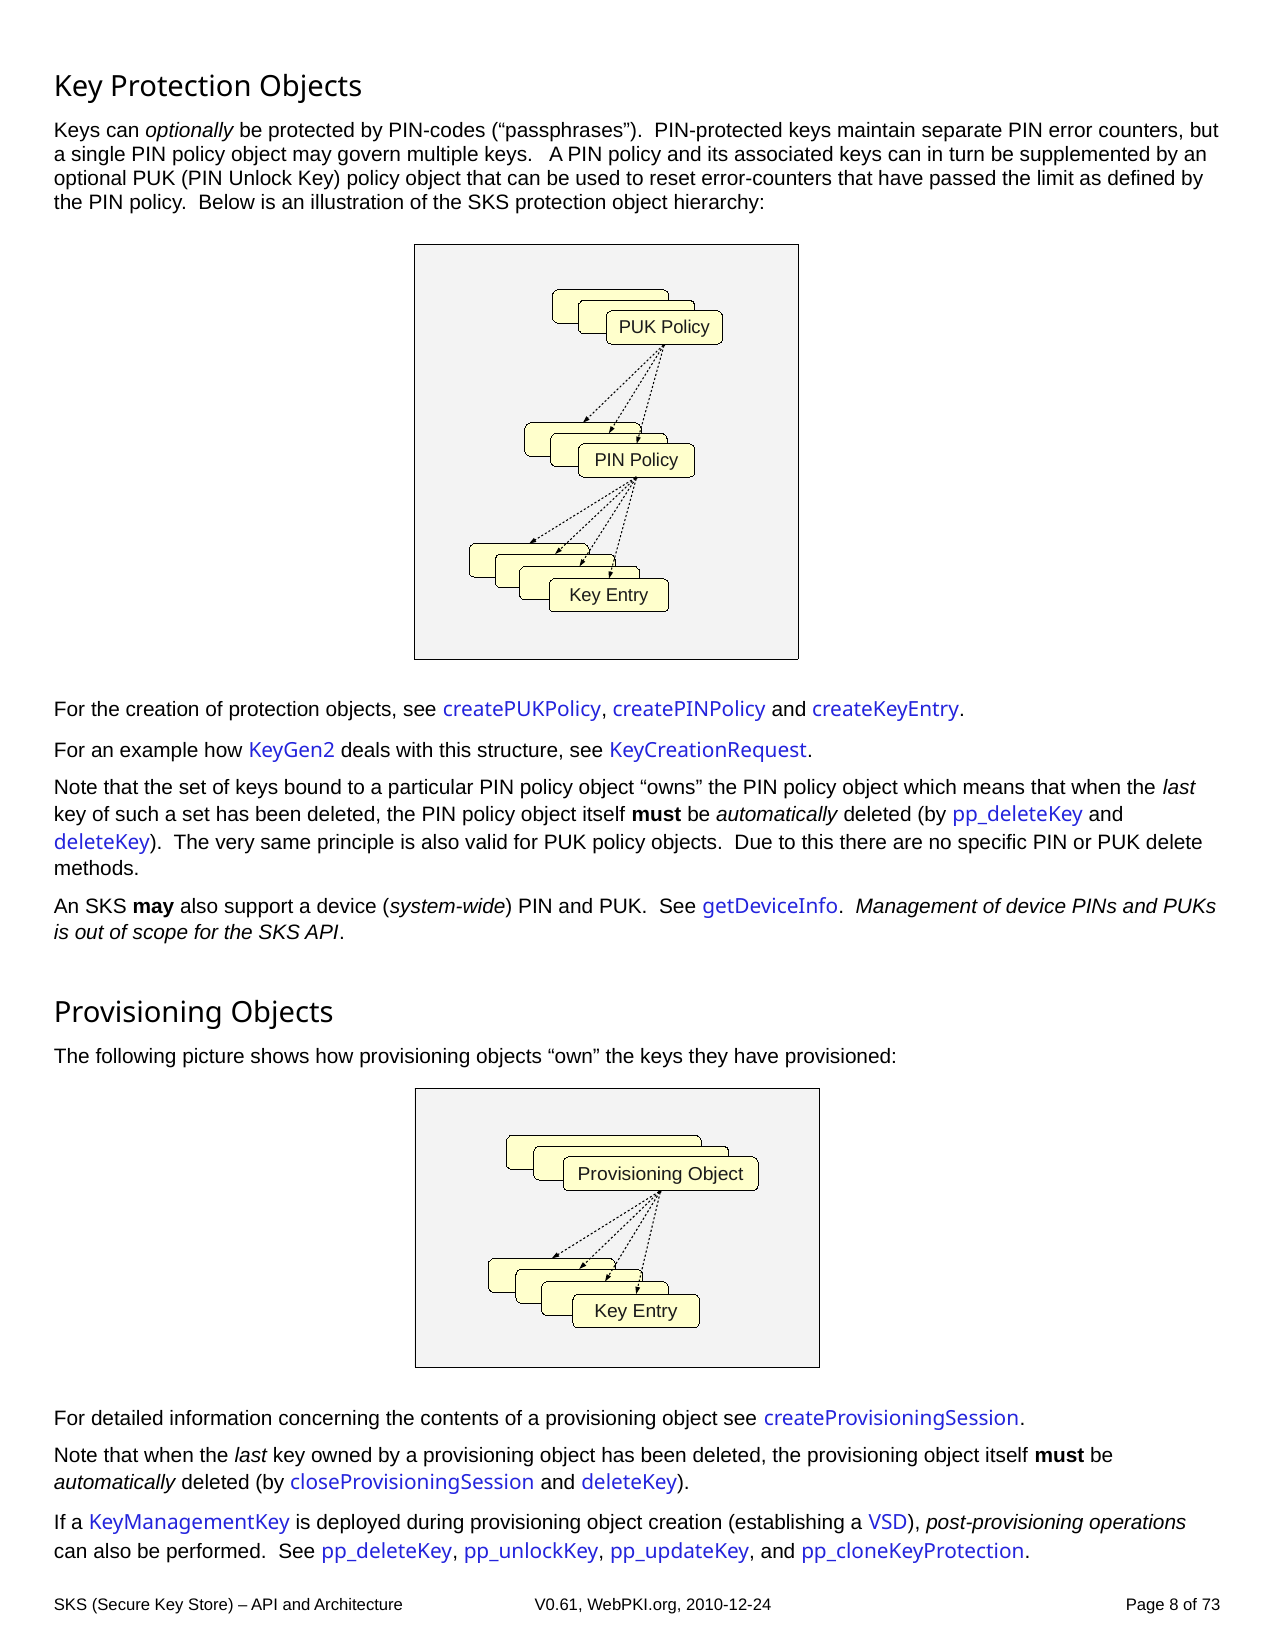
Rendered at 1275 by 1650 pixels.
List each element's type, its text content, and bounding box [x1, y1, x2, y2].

text If a KeyManagementKey is deployed during provisioning object creation (establishing a VSD), post-provisioning operations can also be performed. See pp_deleteKey, pp_unlockKey, pp_updateKey, and pp_cloneKeyProtection. [54, 1507, 1221, 1564]
text For an example how KeyGen2 deals with this structure, see KeyCreationRequest. [54, 735, 1221, 763]
text An SKS may also support a device (system-wide) PIN and PUK. See getDeviceInfo. Management of device PINs and PUKs is out of scope for the SKS API. [54, 892, 1221, 944]
subtitle Provisioning Objects [54, 991, 1221, 1031]
subtitle Key Protection Objects [54, 66, 1221, 105]
text For detailed information concerning the contents of a provisioning object see createProvisioningSession. [54, 1403, 1221, 1431]
text The following picture shows how provisioning objects “own” the keys they have provisioned: [54, 1043, 1221, 1067]
text Note that the set of keys bound to a particular PIN policy object “owns” the PIN policy object which means that when the last key of such a set has been deleted, the PIN policy object itself must be automatically deleted (by pp_deleteKey and deleteKey). The very same principle is also valid for PUK policy objects. Due to this there are no specific PIN or PUK delete methods. [54, 775, 1221, 880]
text Note that when the last key owned by a provisioning object has been deleted, the provisioning object itself must be automatically deleted (by closeProvisioningSession and deleteKey). [54, 1443, 1221, 1496]
text For the creation of protection objects, see createPUKPolicy, createPINPolicy and createKeyEntry. [54, 694, 1221, 723]
text Keys can optionally be protected by PIN-codes (“passphrases”). PIN-protected keys maintain separate PIN error counters, but a single PIN policy object may govern multiple keys. A PIN policy and its associated keys can in turn be supplemented by an optional PUK (PIN Unlock Key) policy object that can be used to reset error-counters that have passed the limit as defined by the PIN policy. Below is an illustration of the SKS protection object hierarchy: [54, 118, 1221, 214]
